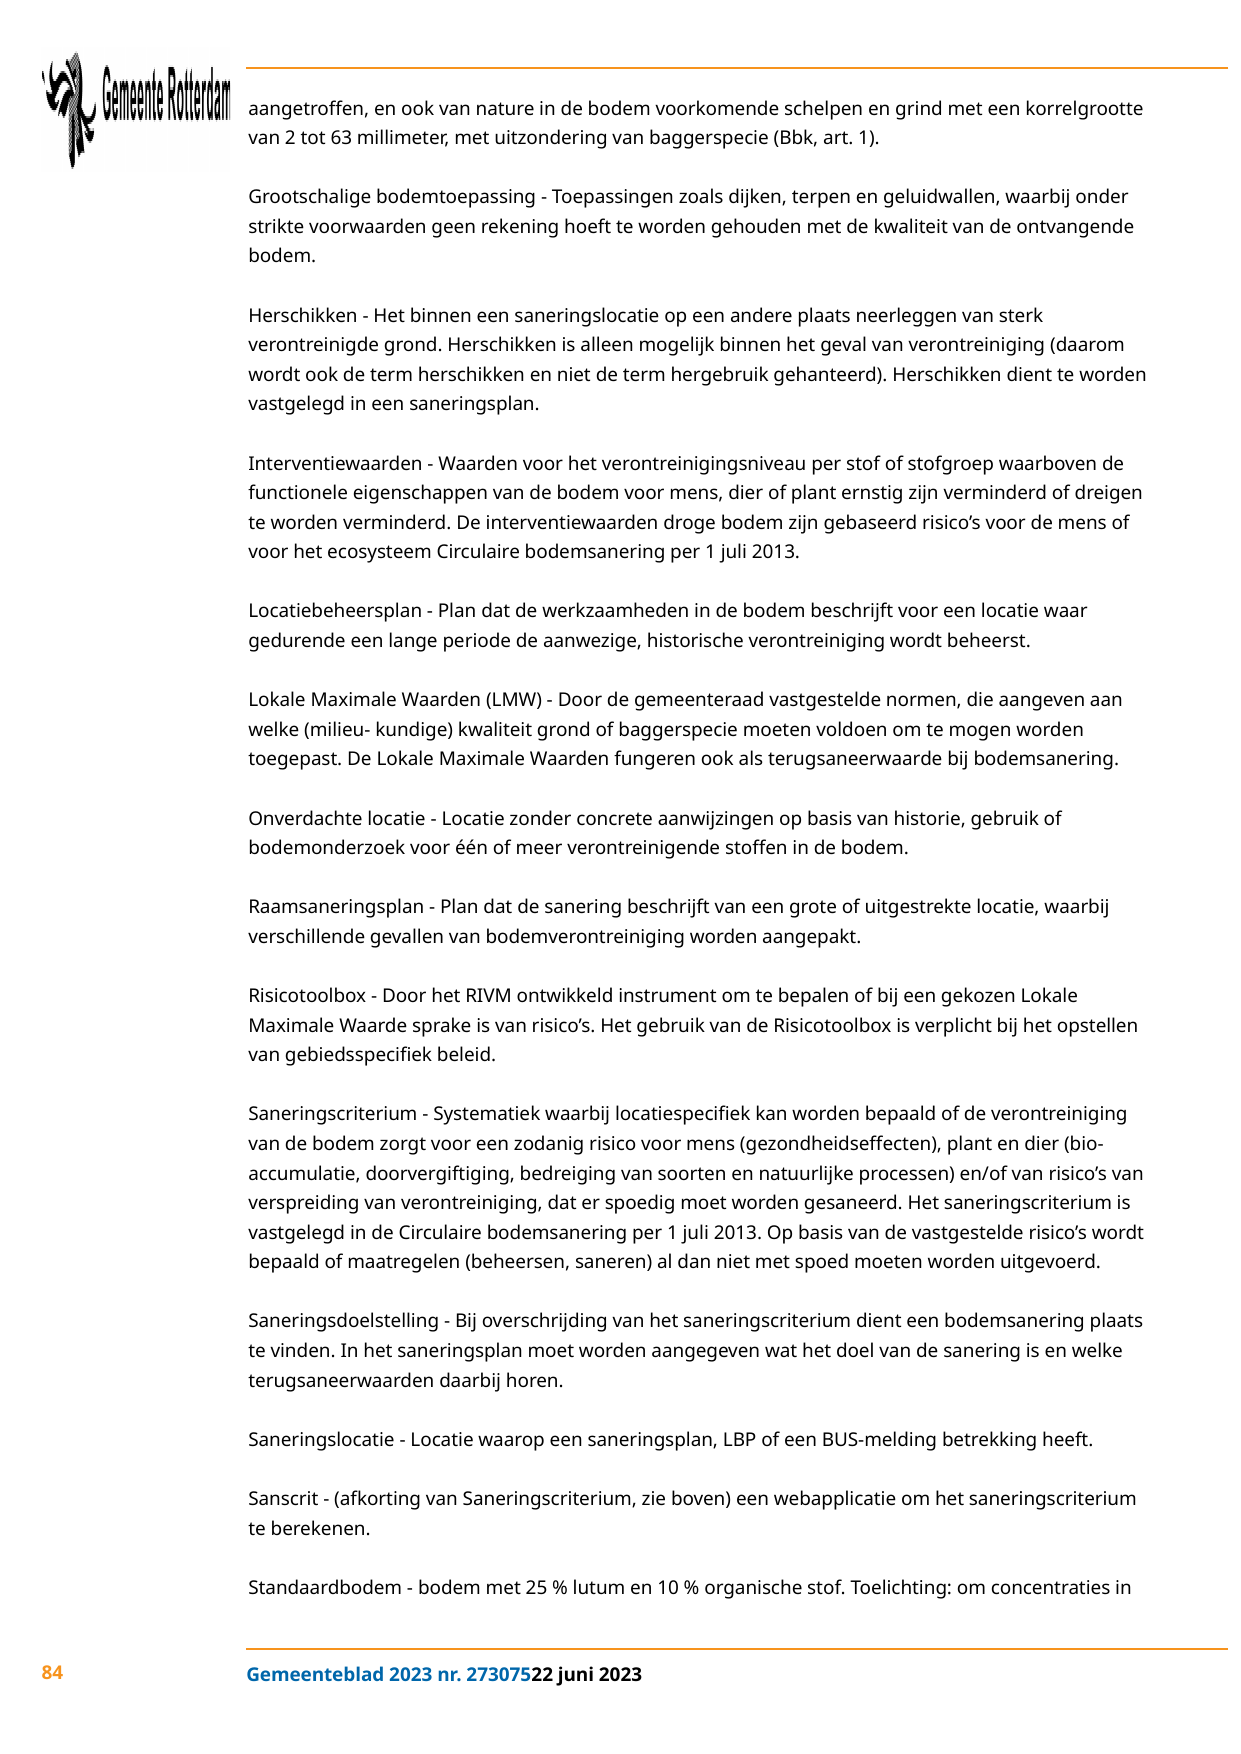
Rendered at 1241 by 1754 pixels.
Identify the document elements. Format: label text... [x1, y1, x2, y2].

text Herschikken - Het binnen een saneringslocatie op een andere plaats neerleggen van sterk verontreinigde grond. Herschikken is alleen mogelijk binnen het geval van verontreiniging (daarom wordt ook de term herschikken en niet de term hergebruik gehanteerd). Herschikken dient te worden vastgelegd in een saneringsplan. [248, 302, 1152, 416]
text aangetroffen, en ook van nature in de bodem voorkomende schelpen en grind met een korrelgrootte van 2 tot 63 millimeter, met uitzondering van baggerspecie (Bbk, art. 1). [248, 95, 1152, 150]
picture [41, 47, 231, 172]
text Grootschalige bodemtoepassing - Toepassingen zoals dijken, terpen en geluidwallen, waarbij onder strikte voorwaarden geen rekening hoeft te worden gehouden met de kwaliteit van de ontvangende bodem. [248, 183, 1152, 268]
text Risicotoolbox - Door het RIVM ontwikkeld instrument om te bepalen of bij een gekozen Lokale Maximale Waarde sprake is van risico’s. Het gebruik van de Risicotoolbox is verplicht bij het opstellen van gebiedsspecifiek beleid. [248, 982, 1152, 1067]
text Saneringslocatie - Locatie waarop een saneringsplan, LBP of een BUS-melding betrekking heeft. [248, 1426, 1152, 1452]
text Saneringsdoelstelling - Bij overschrijding van het saneringscriterium dient een bodemsanering plaats te vinden. In het saneringsplan moet worden aangegeven wat het doel van de sanering is en welke terugsaneerwaarden daarbij horen. [248, 1308, 1152, 1393]
text Interventiewaarden - Waarden voor het verontreinigingsniveau per stof of stofgroep waarboven de functionele eigenschappen van de bodem voor mens, dier of plant ernstig zijn verminderd of dreigen te worden verminderd. De interventiewaarden droge bodem zijn gebaseerd risico’s voor de mens of voor het ecosysteem Circulaire bodemsanering per 1 juli 2013. [248, 450, 1152, 564]
text Standaardbodem - bodem met 25 % lutum en 10 % organische stof. Toelichting: om concentraties in [248, 1574, 1152, 1600]
text Sanscrit - (afkorting van Saneringscriterium, zie boven) een webapplicatie om het saneringscriterium te berekenen. [248, 1485, 1152, 1541]
text Locatiebeheersplan - Plan dat de werkzaamheden in de bodem beschrijft voor een locatie waar gedurende een lange periode de aanwezige, historische verontreiniging wordt beheerst. [248, 598, 1152, 653]
text Saneringscriterium - Systematiek waarbij locatiespecifiek kan worden bepaald of de verontreiniging van de bodem zorgt voor een zodanig risico voor mens (gezondheidseffecten), plant en dier (bio-accumulatie, doorvergiftiging, bedreiging van soorten en natuurlijke processen) en/of van risico’s van verspreiding van verontreiniging, dat er spoedig moet worden gesaneerd. Het saneringscriterium is vastgelegd in de Circulaire bodemsanering per 1 juli 2013. Op basis van de vastgestelde risico’s wordt bepaald of maatregelen (beheersen, saneren) al dan niet met spoed moeten worden uitgevoerd. [248, 1101, 1152, 1274]
text Raamsaneringsplan - Plan dat de sanering beschrijft van een grote of uitgestrekte locatie, waarbij verschillende gevallen van bodemverontreiniging worden aangepakt. [248, 893, 1152, 949]
text Lokale Maximale Waarden (LMW) - Door de gemeenteraad vastgestelde normen, die aangeven aan welke (milieu- kundige) kwaliteit grond of baggerspecie moeten voldoen om te mogen worden toegepast. De Lokale Maximale Waarden fungeren ook als terugsaneerwaarde bij bodemsanering. [248, 686, 1152, 771]
text Onverdachte locatie - Locatie zonder concrete aanwijzingen op basis van historie, gebruik of bodemonderzoek voor één of meer verontreinigende stoffen in de bodem. [248, 805, 1152, 860]
